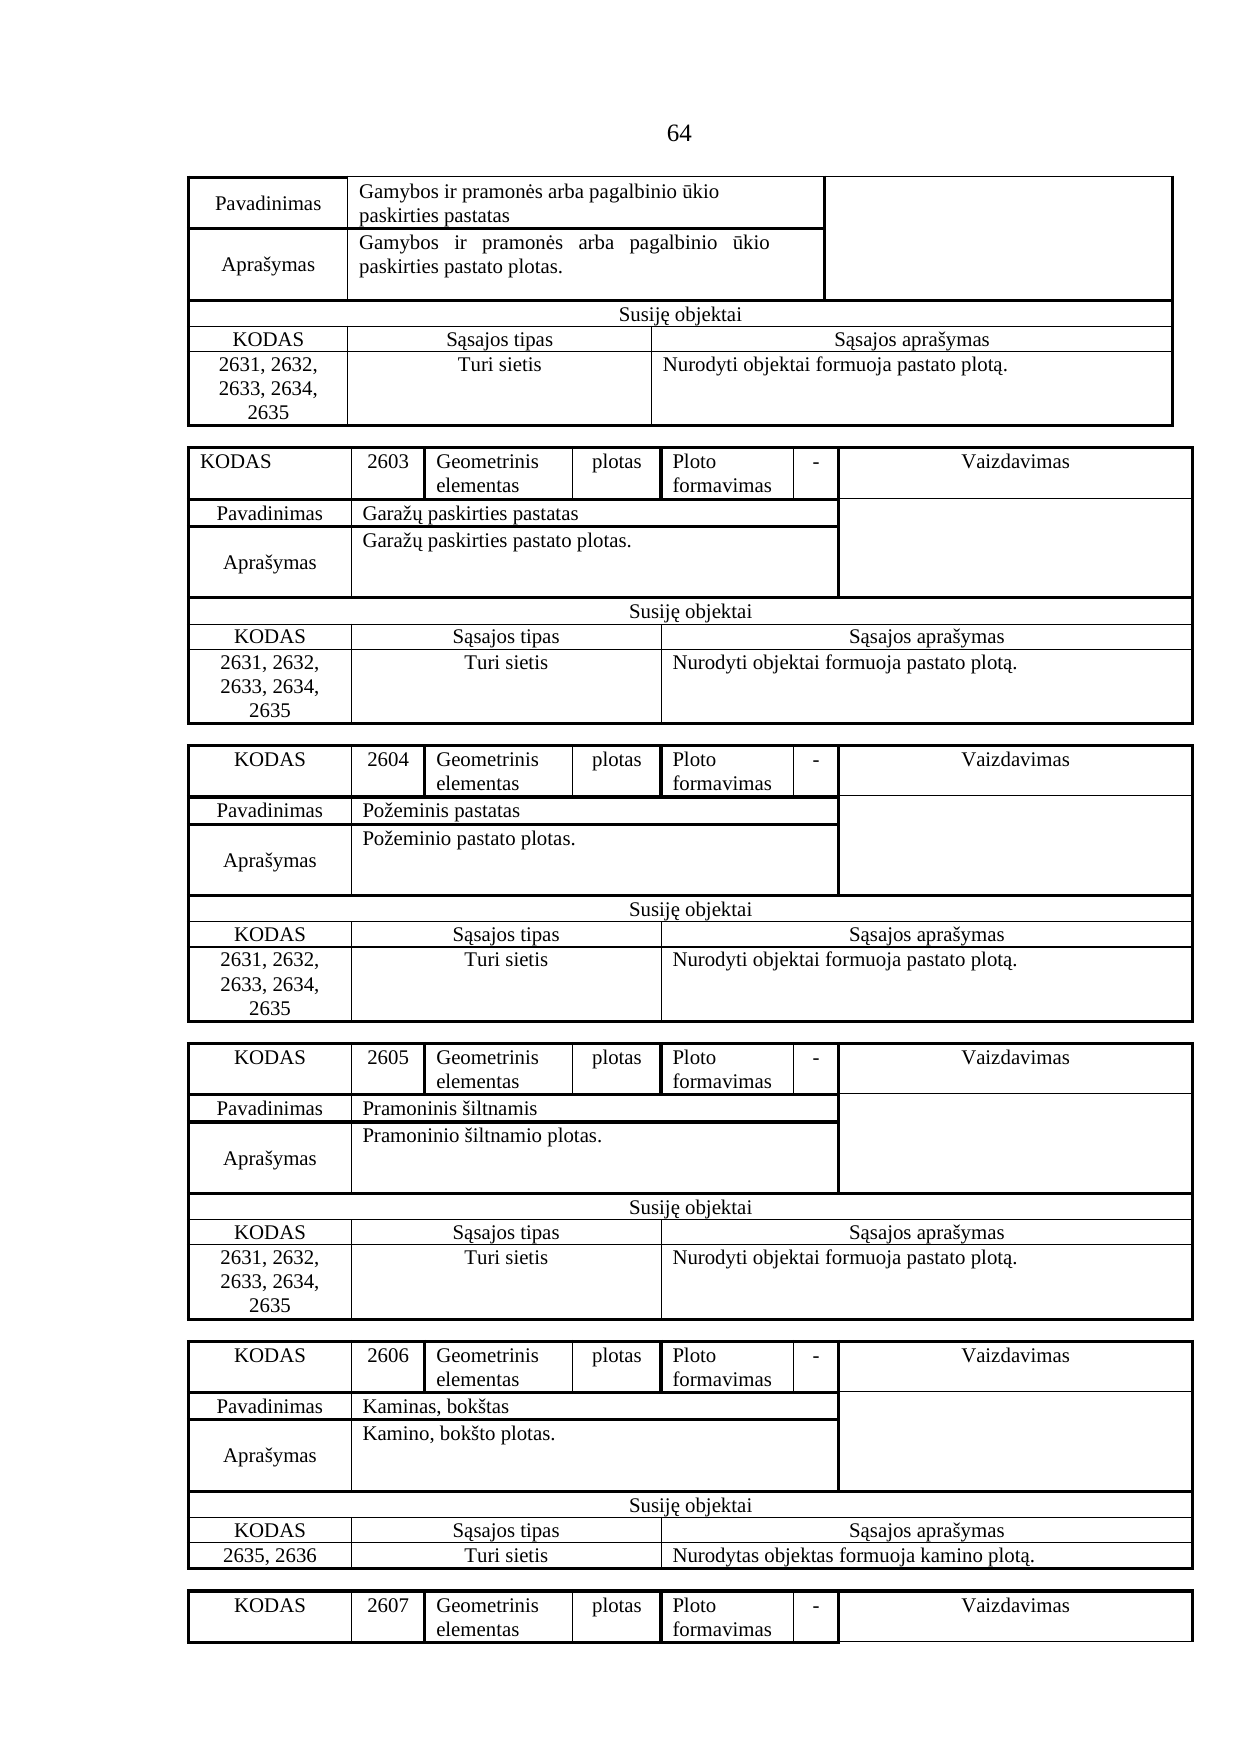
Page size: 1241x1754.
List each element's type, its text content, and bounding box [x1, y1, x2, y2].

table_cell Sąsajos tipas [348, 327, 651, 351]
table_cell Nurodyti objektai formuoja pastato plotą. [662, 1245, 1191, 1317]
table_cell Turi sietis [352, 1245, 661, 1317]
table_header Vaizdavimas [840, 1343, 1191, 1391]
table_cell Sąsajos tipas [352, 922, 661, 946]
table_cell KODAS [190, 922, 351, 946]
table_cell Susiję objektai [190, 897, 1191, 921]
table_cell Pramoninio šiltnamio plotas. [352, 1124, 837, 1192]
table_cell KODAS [190, 625, 351, 648]
table_cell Susiję objektai [190, 1493, 1191, 1517]
table_cell Garažų paskirties pastatas [352, 501, 837, 525]
table_cell Aprašymas [190, 1421, 351, 1490]
table_header Geometrinis elementas [426, 1593, 572, 1641]
table_header KODAS [190, 1343, 351, 1391]
table_header - [794, 1343, 837, 1391]
table_cell KODAS [190, 1518, 351, 1542]
table_header plotas [573, 449, 659, 497]
table_header KODAS [190, 1045, 351, 1093]
table_cell KODAS [190, 327, 347, 351]
table_cell Sąsajos aprašymas [662, 625, 1191, 648]
table_cell Požeminis pastatas [352, 799, 837, 822]
table_cell 2631, 2632, 2633, 2634, 2635 [190, 1245, 351, 1317]
table_header KODAS [190, 1593, 351, 1641]
table_header - [794, 449, 837, 497]
table_header Geometrinis elementas [426, 1045, 572, 1093]
table_header 2605 [352, 1045, 423, 1093]
table_header plotas [573, 1343, 659, 1391]
table_cell Sąsajos aprašymas [652, 327, 1171, 351]
table_cell 2631, 2632, 2633, 2634, 2635 [190, 352, 347, 424]
table_cell Pavadinimas [190, 1394, 351, 1418]
table_header Geometrinis elementas [426, 449, 572, 497]
table_cell Aprašymas [190, 826, 351, 894]
table_cell Sąsajos aprašymas [662, 922, 1191, 946]
table_header KODAS [190, 747, 351, 795]
table_cell Aprašymas [190, 1124, 351, 1192]
table_header Vaizdavimas [840, 449, 1191, 497]
table_cell Garažų paskirties pastato plotas. [352, 528, 837, 596]
table_header - [794, 1593, 837, 1641]
table_header - [794, 747, 837, 795]
table_header 2606 [352, 1343, 423, 1391]
table_cell Turi sietis [348, 352, 651, 424]
table_cell Turi sietis [352, 948, 661, 1019]
table_header plotas [573, 747, 659, 795]
table_header Vaizdavimas [840, 1593, 1191, 1641]
table_cell Požeminio pastato plotas. [352, 826, 837, 894]
table_cell Turi sietis [352, 1543, 661, 1567]
table_cell Nurodyti objektai formuoja pastato plotą. [662, 650, 1191, 722]
table_cell [840, 1392, 1191, 1490]
table_cell [781, 230, 823, 298]
table_cell Gamybos ir pramonės arba pagalbinio ūkio paskirties pastato plotas. [348, 230, 781, 298]
table_header plotas [573, 1593, 659, 1641]
table_cell Susiję objektai [190, 599, 1191, 623]
table_cell Kamino, bokšto plotas. [352, 1421, 837, 1490]
table_cell [840, 1094, 1191, 1192]
table_cell 2635, 2636 [190, 1543, 351, 1567]
table_cell Pavadinimas [190, 799, 351, 822]
table_header Ploto formavimas [663, 1593, 793, 1641]
table_header Ploto formavimas [663, 1045, 793, 1093]
table_cell [840, 499, 1191, 596]
table_cell 2631, 2632, 2633, 2634, 2635 [190, 650, 351, 722]
table_cell Nurodytas objektas formuoja kamino plotą. [662, 1543, 1191, 1567]
table_cell Sąsajos aprašymas [662, 1220, 1191, 1244]
table_header 2603 [352, 449, 423, 497]
table_cell [781, 177, 823, 227]
table_header plotas [573, 1045, 659, 1093]
table_cell Nurodyti objektai formuoja pastato plotą. [662, 948, 1191, 1019]
table_cell Nurodyti objektai formuoja pastato plotą. [652, 352, 1171, 424]
table_header Vaizdavimas [840, 1045, 1191, 1093]
table_header Ploto formavimas [663, 1343, 793, 1391]
table_header KODAS [190, 449, 351, 497]
table_cell Sąsajos tipas [352, 1220, 661, 1244]
table_cell Susiję objektai [190, 302, 1171, 326]
table_cell Sąsajos tipas [352, 625, 661, 648]
table_cell Sąsajos aprašymas [662, 1518, 1191, 1542]
table_cell [840, 796, 1191, 894]
table_cell Sąsajos tipas [352, 1518, 661, 1542]
table_cell [826, 177, 1171, 298]
table_cell Turi sietis [352, 650, 661, 722]
table_header Geometrinis elementas [426, 747, 572, 795]
table_header Ploto formavimas [663, 449, 793, 497]
table_cell Kaminas, bokštas [352, 1394, 837, 1418]
table_cell KODAS [190, 1220, 351, 1244]
table_cell Aprašymas [190, 528, 351, 596]
table_cell Susiję objektai [190, 1195, 1191, 1219]
table_cell Pavadinimas [190, 1096, 351, 1120]
table_header Ploto formavimas [663, 747, 793, 795]
table_cell 2631, 2632, 2633, 2634, 2635 [190, 948, 351, 1019]
table_header 2607 [352, 1593, 423, 1641]
table_header 2604 [352, 747, 423, 795]
table_header Vaizdavimas [840, 747, 1191, 795]
table_cell Aprašymas [190, 230, 347, 298]
table_header - [794, 1045, 837, 1093]
table_cell Pavadinimas [190, 501, 351, 525]
table_cell Pavadinimas [190, 179, 347, 227]
table_cell Pramoninis šiltnamis [352, 1096, 837, 1120]
table_header Geometrinis elementas [426, 1343, 572, 1391]
table_cell Gamybos ir pramonės arba pagalbinio ūkio paskirties pastatas [348, 177, 781, 227]
